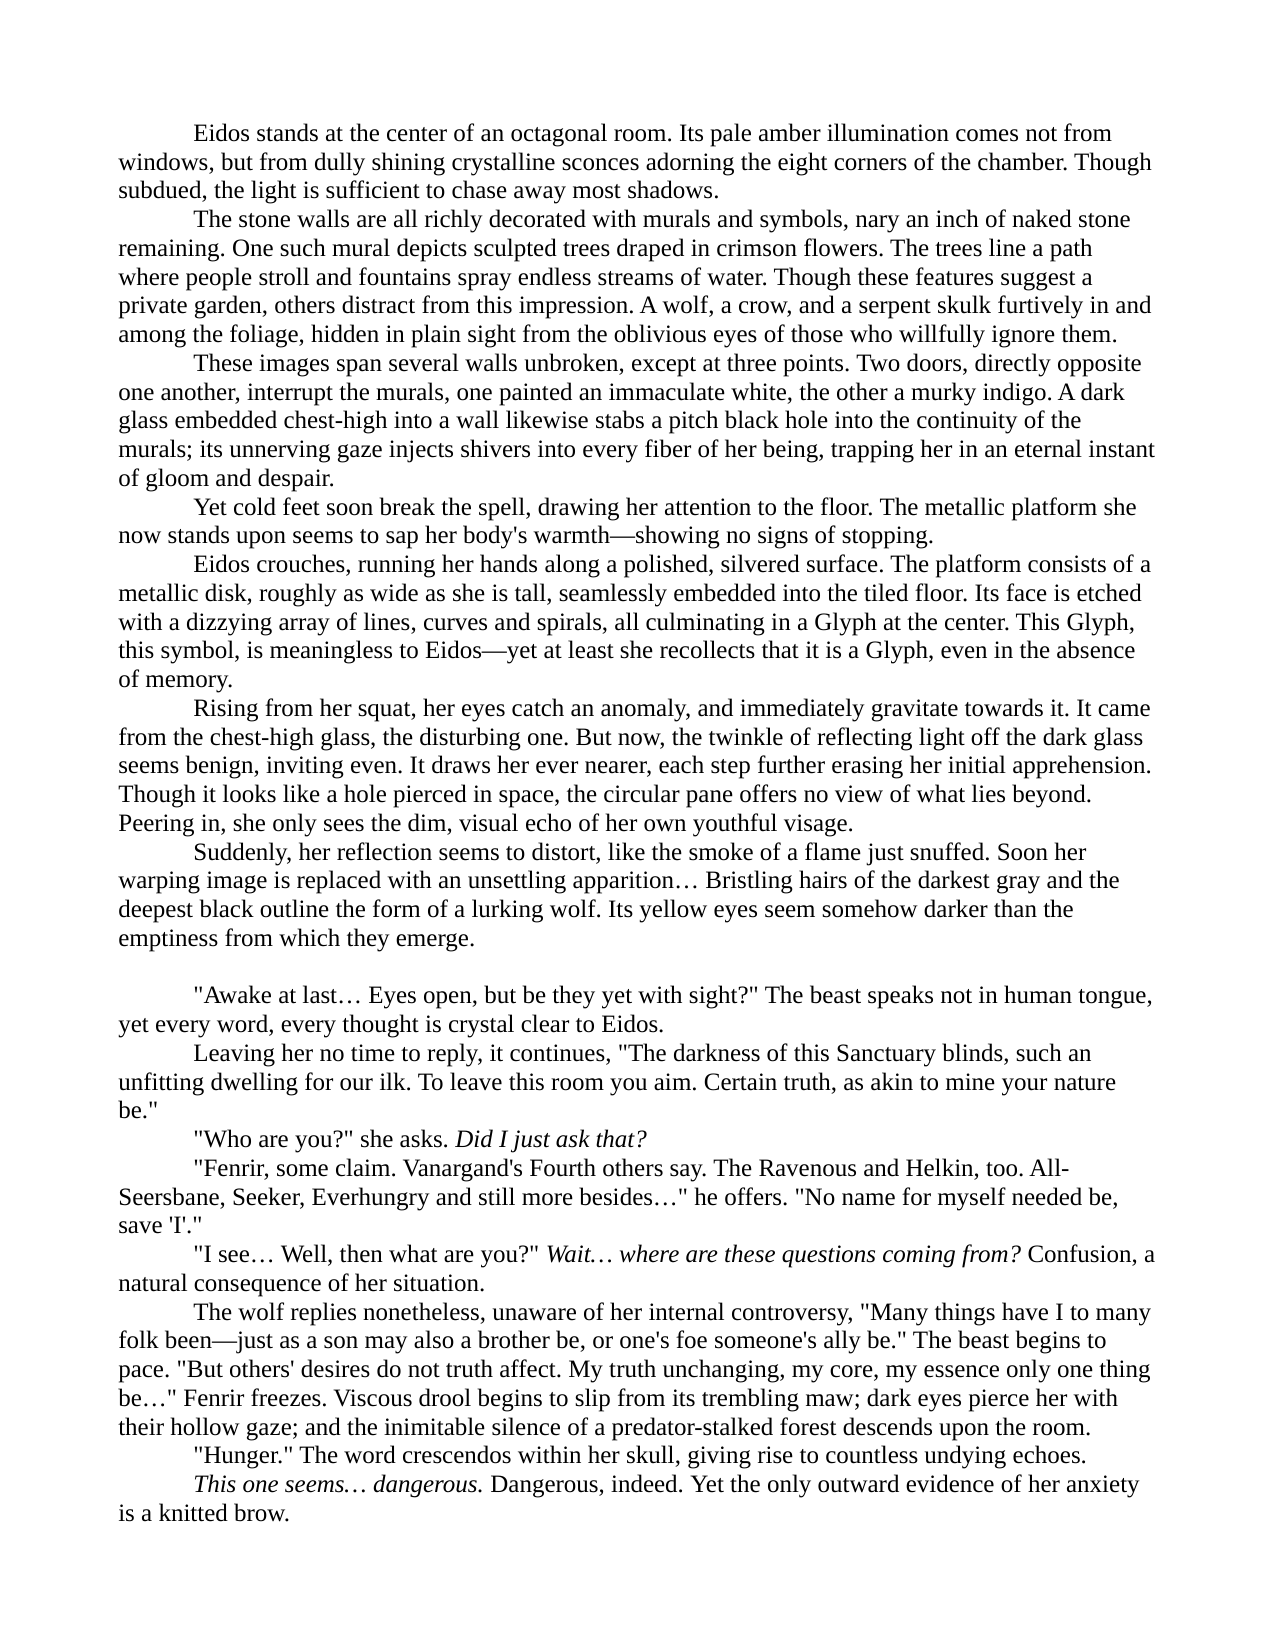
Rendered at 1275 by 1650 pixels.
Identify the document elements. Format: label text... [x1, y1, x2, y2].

text "I see… Well, then what are you?" Wait… where are these questions coming from? Confusion, a natural consequence of her situation. [118, 1239, 1157, 1297]
text "Who are you?" she asks. Did I just ask that? [118, 1124, 1157, 1153]
text The stone walls are all richly decorated with murals and symbols, nary an inch of naked stone remaining. One such mural depicts sculpted trees draped in crimson flowers. The trees line a path where people stroll and fountains spray endless streams of water. Though these features suggest a private garden, others distract from this impression. A wolf, a crow, and a serpent skulk furtively in and among the foliage, hidden in plain sight from the oblivious eyes of those who willfully ignore them. [118, 204, 1157, 348]
text Eidos stands at the center of an octagonal room. Its pale amber illumination comes not from windows, but from dully shining crystalline sconces adorning the eight corners of the chamber. Though subdued, the light is sufficient to chase away most shadows. [118, 118, 1157, 204]
text This one seems… dangerous. Dangerous, indeed. Yet the only outward evidence of her anxiety is a knitted brow. [118, 1469, 1157, 1527]
text Suddenly, her reflection seems to distort, like the smoke of a flame just snuffed. Soon her warping image is replaced with an unsettling apparition… Bristling hairs of the darkest gray and the deepest black outline the form of a lurking wolf. Its yellow eyes seem somehow darker than the emptiness from which they emerge. [118, 837, 1157, 952]
text These images span several walls unbroken, except at three points. Two doors, directly opposite one another, interrupt the murals, one painted an immaculate white, the other a murky indigo. A dark glass embedded chest-high into a wall likewise stabs a pitch black hole into the continuity of the murals; its unnerving gaze injects shivers into every fiber of her being, trapping her in an eternal instant of gloom and despair. [118, 348, 1157, 492]
text "Awake at last… Eyes open, but be they yet with sight?" The beast speaks not in human tongue, yet every word, every thought is crystal clear to Eidos. [118, 981, 1157, 1038]
text The wolf replies nonetheless, unaware of her internal controversy, "Many things have I to many folk been—just as a son may also a brother be, or one's foe someone's ally be." The beast begins to pace. "But others' desires do not truth affect. My truth unchanging, my core, my essence only one thing be…" Fenrir freezes. Viscous drool begins to slip from its trembling maw; dark eyes pierce her with their hollow gaze; and the inimitable silence of a predator-stalked forest descends upon the room. [118, 1297, 1157, 1441]
text Rising from her squat, her eyes catch an anomaly, and immediately gravitate towards it. It came from the chest-high glass, the disturbing one. But now, the twinkle of reflecting light off the dark glass seems benign, inviting even. It draws her ever nearer, each step further erasing her initial apprehension. Though it looks like a hole pierced in space, the circular pane offers no view of what lies beyond. Peering in, she only sees the dim, visual echo of her own youthful visage. [118, 693, 1157, 837]
text Eidos crouches, running her hands along a polished, silvered surface. The platform consists of a metallic disk, roughly as wide as she is tall, seamlessly embedded into the tiled floor. Its face is etched with a dizzying array of lines, curves and spirals, all culminating in a Glyph at the center. This Glyph, this symbol, is meaningless to Eidos—yet at least she recollects that it is a Glyph, even in the absence of memory. [118, 549, 1157, 693]
text "Hunger." The word crescendos within her skull, giving rise to countless undying echoes. [118, 1441, 1157, 1469]
text "Fenrir, some claim. Vanargand's Fourth others say. The Ravenous and Helkin, too. All-Seersbane, Seeker, Everhungry and still more besides…" he offers. "No name for myself needed be, save 'I'." [118, 1153, 1157, 1239]
text Yet cold feet soon break the spell, drawing her attention to the floor. The metallic platform she now stands upon seems to sap her body's warmth—showing no signs of stopping. [118, 492, 1157, 549]
text Leaving her no time to reply, it continues, "The darkness of this Sanctuary blinds, such an unfitting dwelling for our ilk. To leave this room you aim. Certain truth, as akin to mine your nature be." [118, 1038, 1157, 1124]
